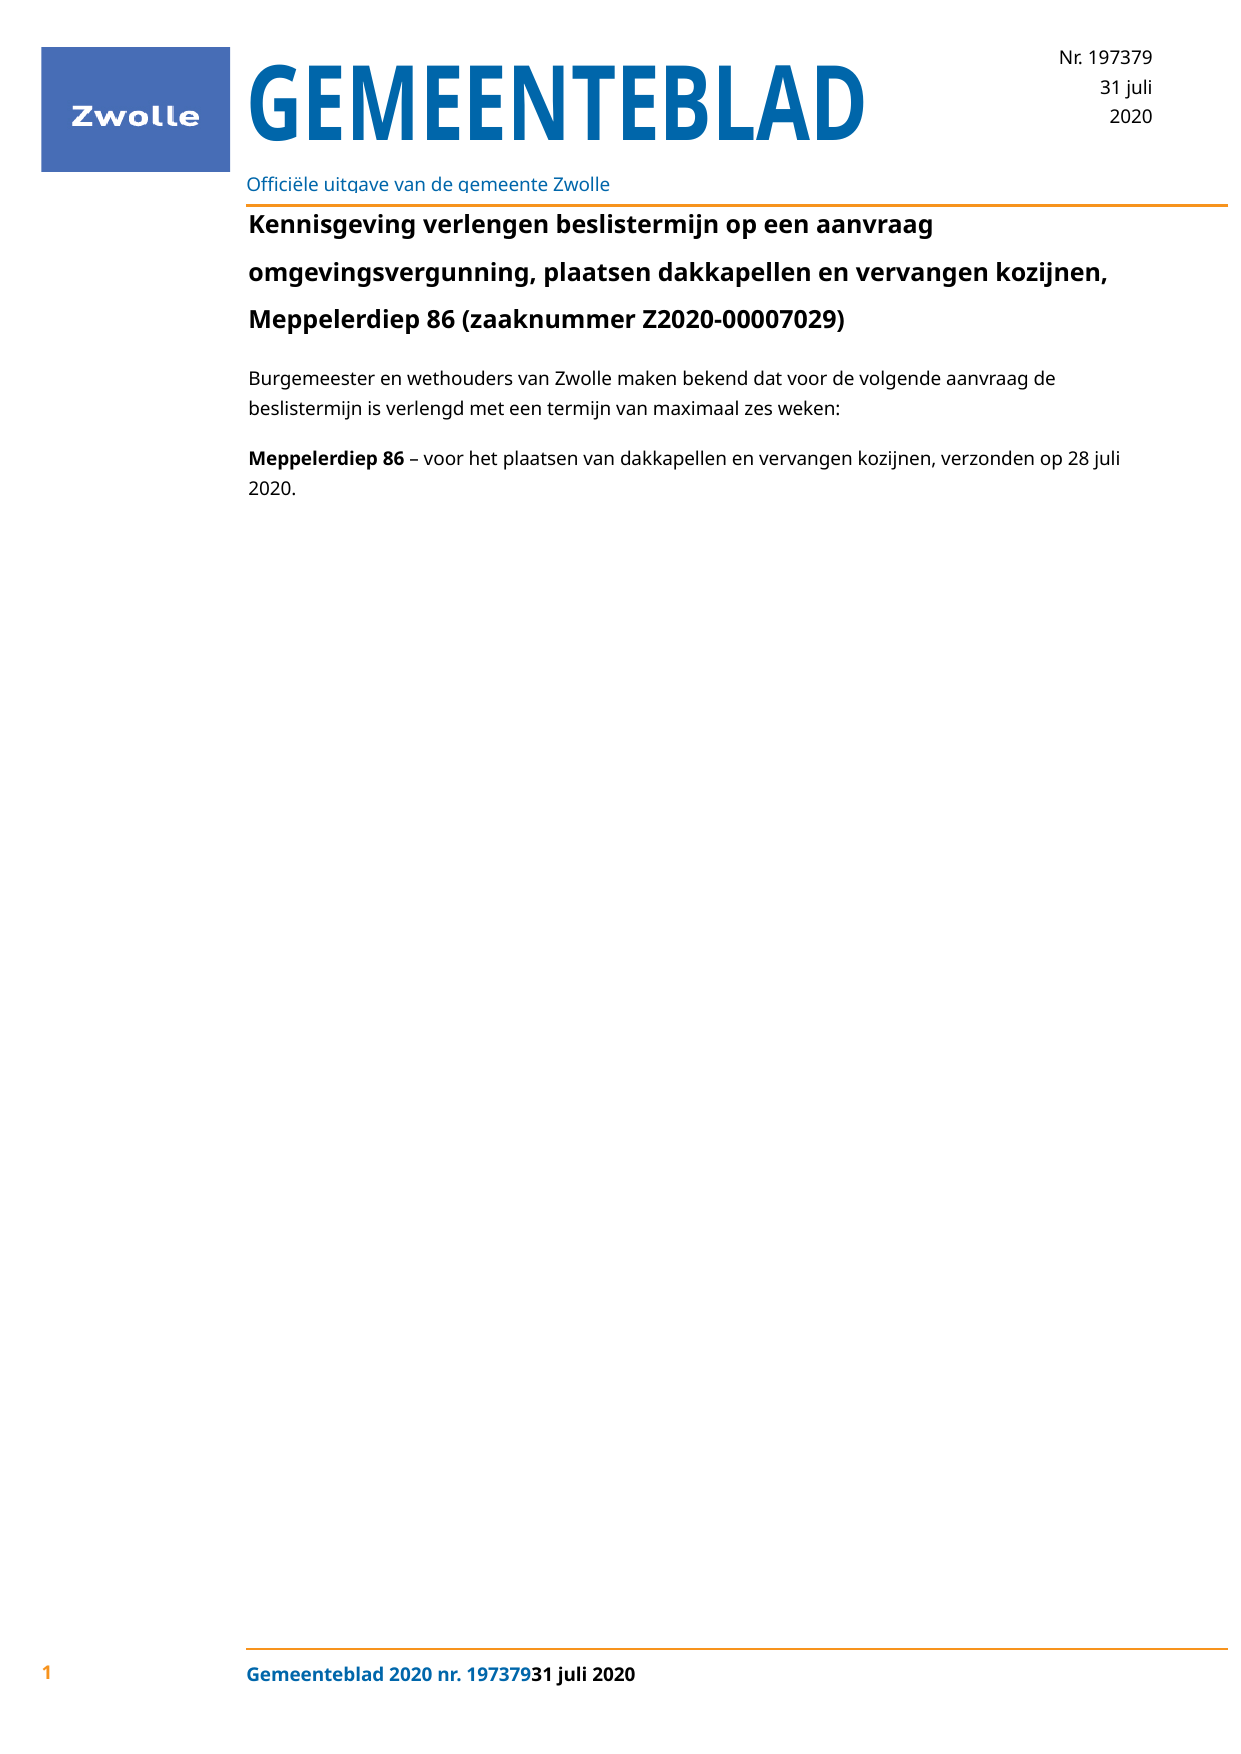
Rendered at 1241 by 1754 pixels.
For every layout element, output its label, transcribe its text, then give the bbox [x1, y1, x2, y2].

text Kennisgeving verlengen beslistermijn op een aanvraag omgevingsvergunning, plaatsen dakkapellen en vervangen kozijnen, Meppelerdiep 86 (zaaknummer Z2020-00007029) [248, 207, 1152, 336]
text Meppelerdiep 86 – voor het plaatsen van dakkapellen en vervangen kozijnen, verzonden op 28 juli 2020. [248, 446, 1152, 501]
text Burgemeester en wethouders van Zwolle maken bekend dat voor de volgende aanvraag de beslistermijn is verlengd met een termijn van maximaal zes weken: [248, 366, 1152, 421]
picture [41, 47, 231, 172]
